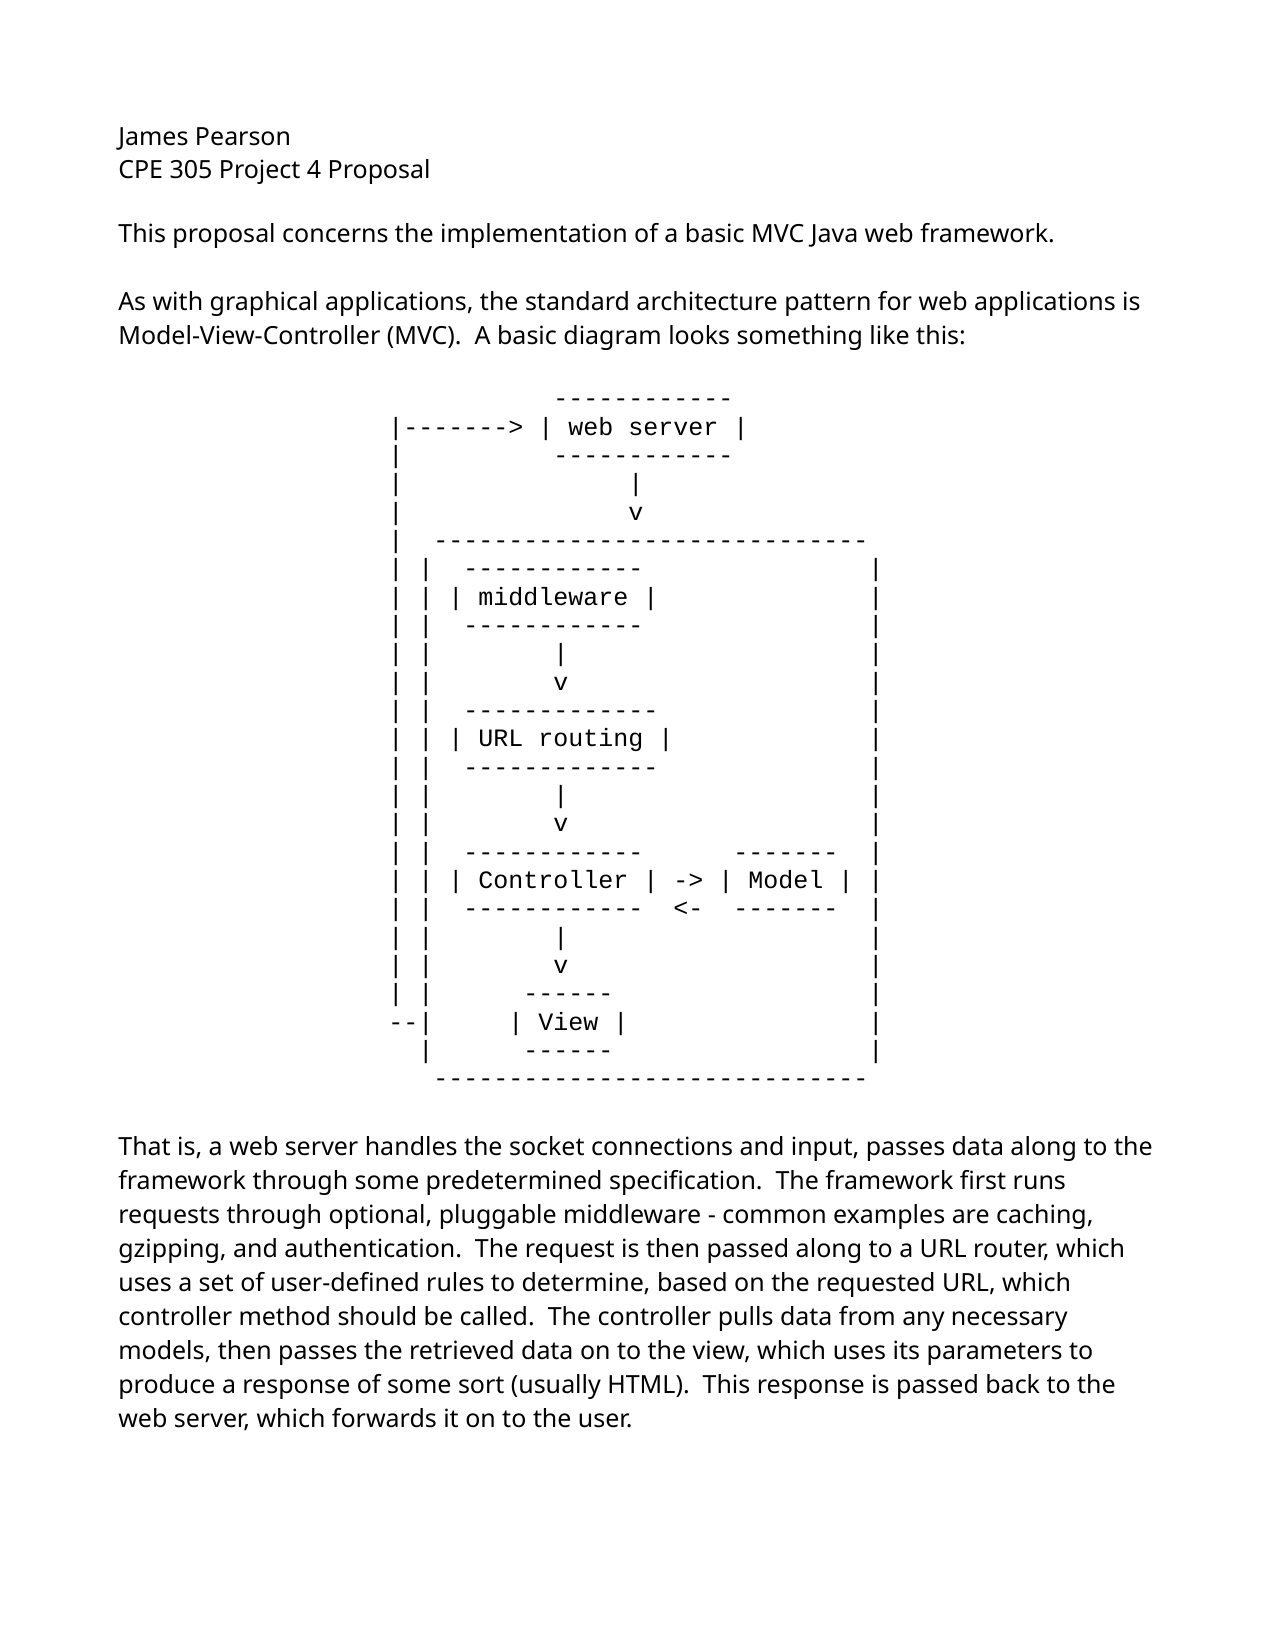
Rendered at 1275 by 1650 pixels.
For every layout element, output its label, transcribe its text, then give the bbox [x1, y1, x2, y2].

text | | [118, 471, 1157, 499]
text | | | | [118, 924, 1157, 953]
text | | ------------- | [118, 754, 1157, 783]
text | | ------------ | [118, 556, 1157, 584]
text | ------ | [118, 1038, 1157, 1066]
text ----------------------------- [118, 1066, 1157, 1094]
text This proposal concerns the implementation of a basic MVC Java web framework. [118, 216, 1157, 250]
text --| | View | | [118, 1009, 1157, 1038]
text | | | | [118, 783, 1157, 811]
text | ----------------------------- [118, 528, 1157, 556]
text | | v | [118, 669, 1157, 698]
text | | | URL routing | | [118, 726, 1157, 754]
text | | | Controller | -> | Model | | [118, 868, 1157, 896]
text |-------> | web server | [118, 414, 1157, 443]
text | ------------ [118, 443, 1157, 471]
text | | ------------ ------- | [118, 839, 1157, 868]
text ------------ [118, 386, 1157, 414]
text | | ------------- | [118, 698, 1157, 726]
text | | ------------ <- ------- | [118, 896, 1157, 924]
text That is, a web server handles the socket connections and input, passes data along to the framework through some predetermined specification. The framework first runs requests through optional, pluggable middleware - common examples are caching, gzipping, and authentication. The request is then passed along to a URL router, which uses a set of user-defined rules to determine, based on the requested URL, which controller method should be called. The controller pulls data from any necessary models, then passes the retrieved data on to the view, which uses its parameters to produce a response of some sort (usually HTML). This response is passed back to the web server, which forwards it on to the user. [118, 1128, 1157, 1435]
text | | | | [118, 641, 1157, 669]
text | | ------ | [118, 981, 1157, 1009]
text | v [118, 499, 1157, 528]
text | | v | [118, 953, 1157, 981]
text | | v | [118, 811, 1157, 839]
text | | | middleware | | [118, 584, 1157, 613]
text As with graphical applications, the standard architecture pattern for web applications is Model-View-Controller (MVC). A basic diagram looks something like this: [118, 284, 1157, 352]
text | | ------------ | [118, 613, 1157, 641]
